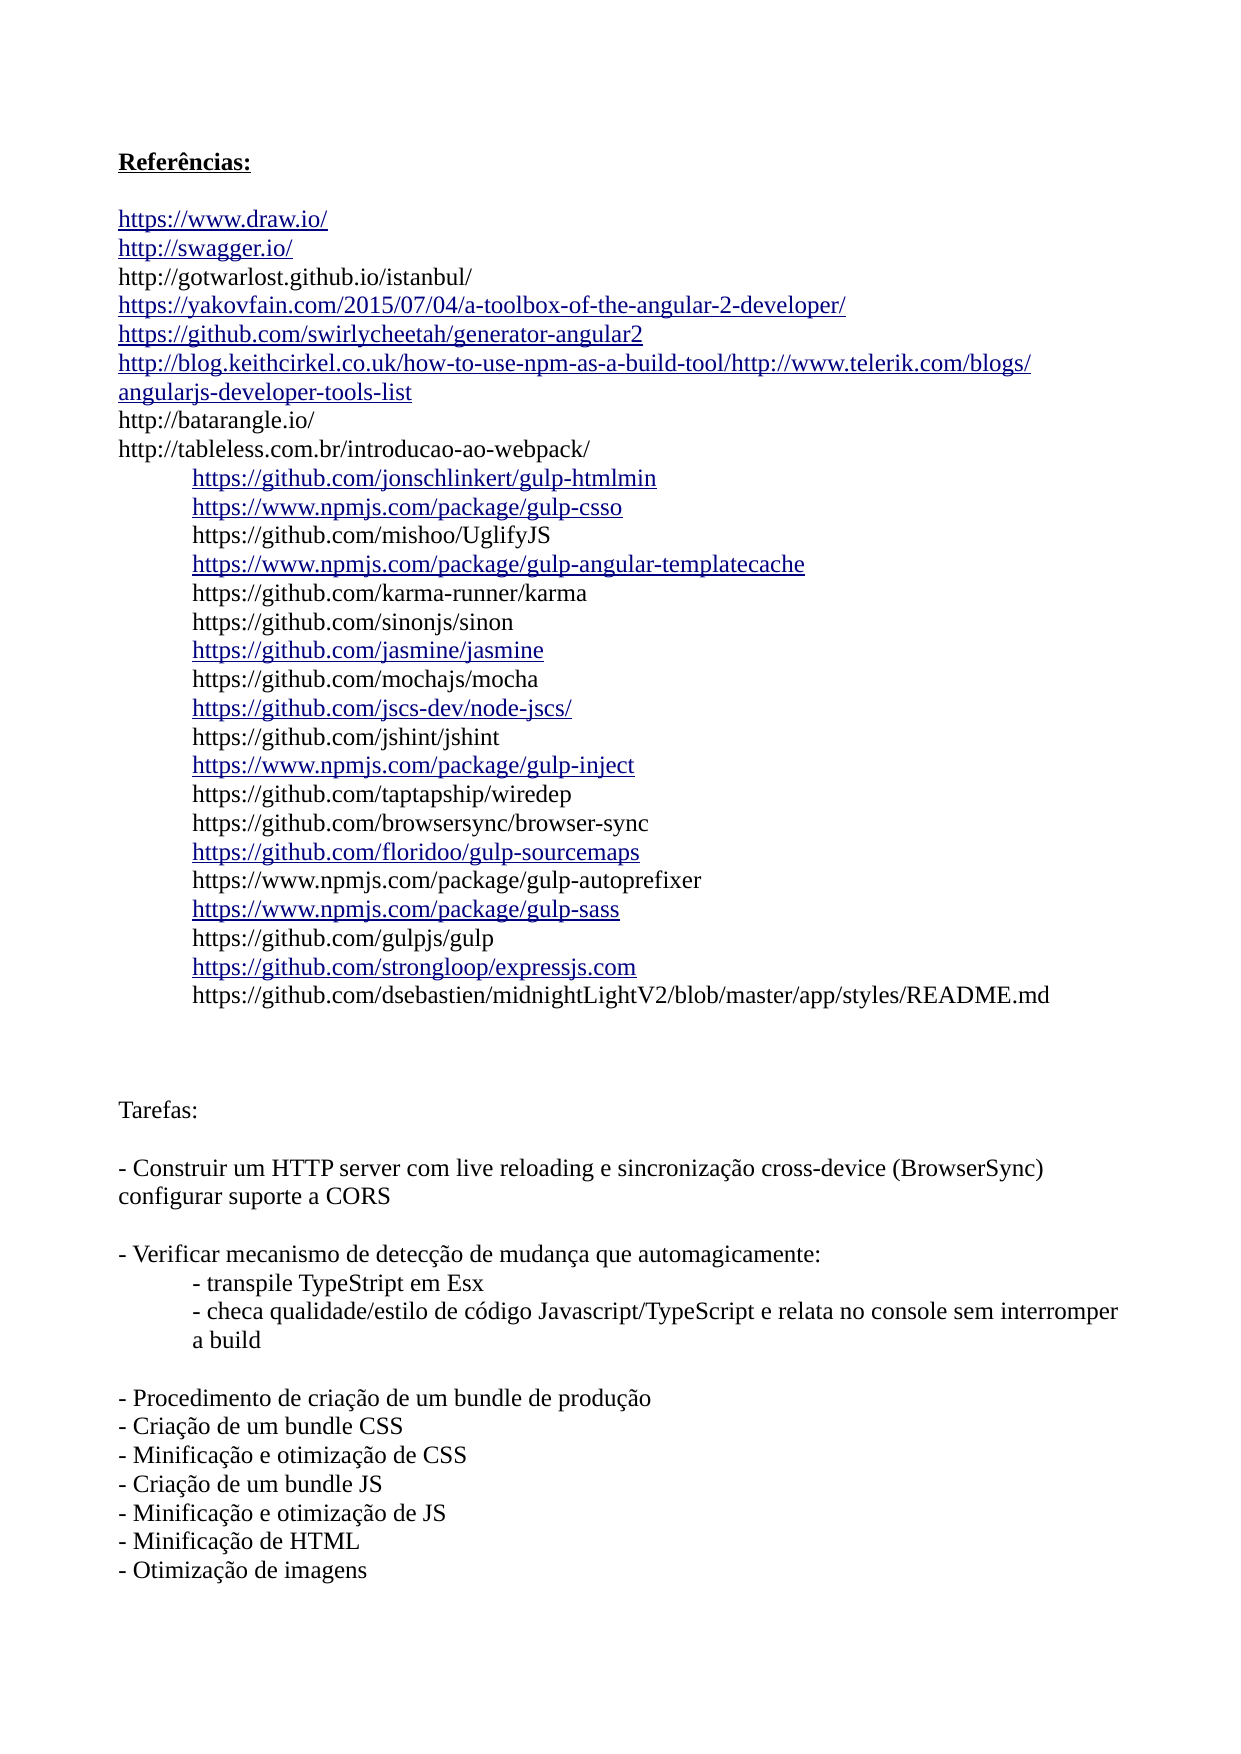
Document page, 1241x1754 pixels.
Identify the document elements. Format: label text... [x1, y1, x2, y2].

text https://github.com/mishoo/UglifyJS [192, 521, 1122, 549]
text https://www.npmjs.com/package/gulp-sass [192, 894, 1122, 923]
text https://github.com/sinonjs/sinon [192, 607, 1122, 636]
text https://github.com/floridoo/gulp-sourcemaps [192, 837, 1122, 866]
text - Verificar mecanismo de detecção de mudança que automagicamente: [118, 1239, 1122, 1268]
text http://swagger.io/ [118, 233, 1122, 262]
text https://github.com/taptapship/wiredep [192, 779, 1122, 808]
text https://github.com/gulpjs/gulp [192, 923, 1122, 952]
text - Otimização de imagens [118, 1555, 1122, 1584]
text - Minificação e otimização de CSS [118, 1440, 1122, 1469]
text https://yakovfain.com/2015/07/04/a-toolbox-of-the-angular-2-developer/ [118, 291, 1122, 319]
text - checa qualidade/estilo de código Javascript/TypeScript e relata no console sem interromper a build [118, 1296, 1122, 1354]
text https://github.com/jasmine/jasmine [192, 636, 1122, 664]
text Referências: [118, 147, 1122, 176]
text https://github.com/swirlycheetah/generator-angular2 [118, 319, 1122, 348]
text https://github.com/browsersync/browser-sync [192, 808, 1122, 837]
text - Construir um HTTP server com live reloading e sincronização cross-device (BrowserSync) configurar suporte a CORS [118, 1153, 1122, 1210]
text http://gotwarlost.github.io/istanbul/ [118, 262, 1122, 291]
text - Minificação e otimização de JS [118, 1498, 1122, 1526]
text - Criação de um bundle CSS [118, 1411, 1122, 1440]
text https://www.draw.io/ [118, 204, 1122, 233]
text http://batarangle.io/ [118, 406, 1122, 434]
text https://github.com/jonschlinkert/gulp-htmlmin [192, 463, 1122, 492]
text - Procedimento de criação de um bundle de produção [118, 1383, 1122, 1411]
text https://www.npmjs.com/package/gulp-autoprefixer [192, 866, 1122, 894]
text http://tableless.com.br/introducao-ao-webpack/ [118, 434, 1122, 463]
text https://github.com/jshint/jshint [192, 722, 1122, 751]
text https://github.com/strongloop/expressjs.com [192, 952, 1122, 981]
text - Minificação de HTML [118, 1526, 1122, 1555]
text Tarefas: [118, 1095, 1122, 1124]
text http://blog.keithcirkel.co.uk/how-to-use-npm-as-a-build-tool/http://www.telerik.com/blogs/angularjs-developer-tools-list [118, 348, 1122, 406]
text https://www.npmjs.com/package/gulp-inject [192, 751, 1122, 779]
text - Criação de um bundle JS [118, 1469, 1122, 1498]
text https://github.com/mochajs/mocha [192, 664, 1122, 693]
text https://www.npmjs.com/package/gulp-csso [192, 492, 1122, 521]
text https://www.npmjs.com/package/gulp-angular-templatecache [192, 549, 1122, 578]
text https://github.com/jscs-dev/node-jscs/ [192, 693, 1122, 722]
text https://github.com/dsebastien/midnightLightV2/blob/master/app/styles/README.md [192, 981, 1122, 1009]
text https://github.com/karma-runner/karma [192, 578, 1122, 607]
text - transpile TypeStript em Esx [118, 1268, 1122, 1296]
